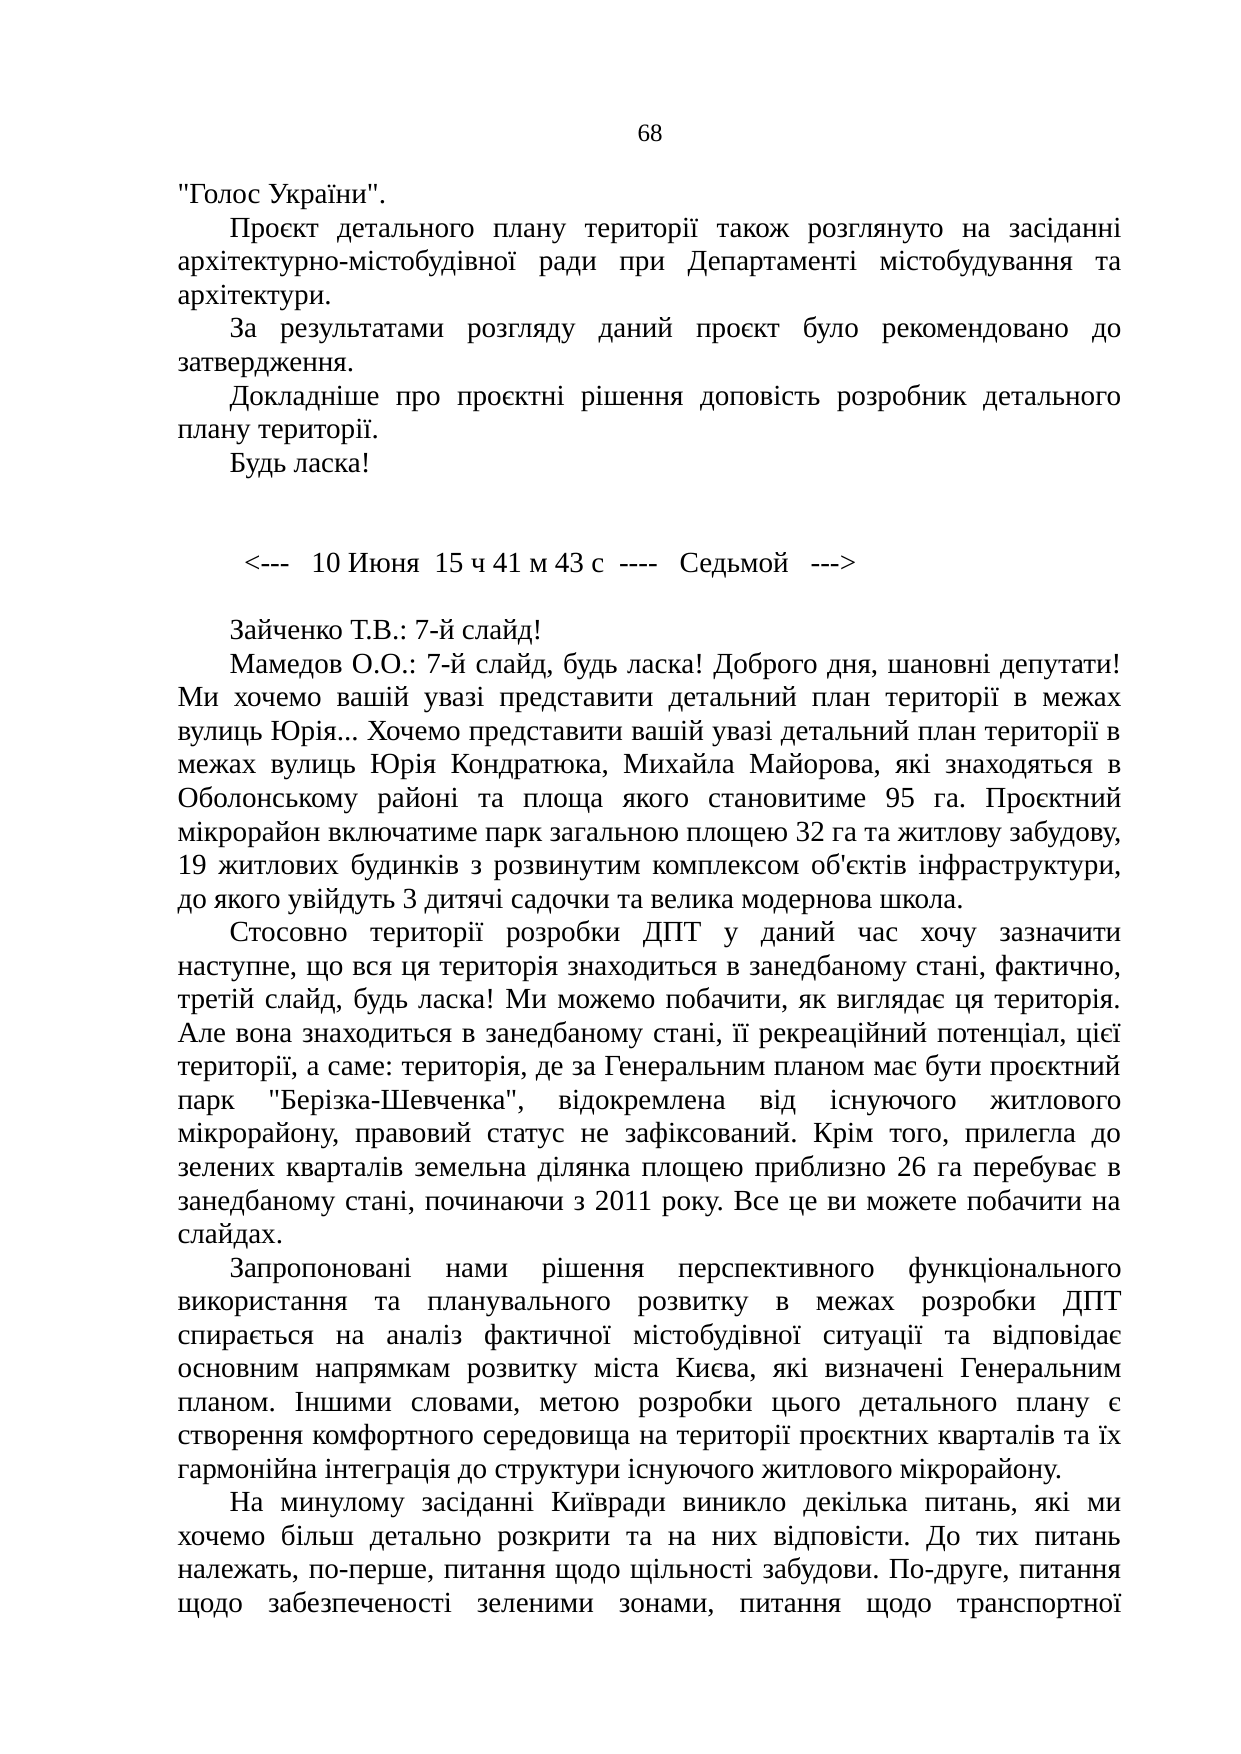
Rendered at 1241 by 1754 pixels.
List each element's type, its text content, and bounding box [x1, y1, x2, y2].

text Докладніше про проєктні рішення доповість розробник детального плану території. [177, 378, 1122, 445]
text Зайченко Т.В.: 7-й слайд! [177, 612, 1122, 646]
text Запропоновані нами рішення перспективного функціонального використання та планувального розвитку в межах розробки ДПТ спирається на аналіз фактичної містобудівної ситуації та відповідає основним напрямкам розвитку міста Києва, які визначені Генеральним планом. Іншими словами, метою розробки цього детального плану є створення комфортного середовища на території проєктних кварталів та їх гармонійна інтеграція до структури існуючого житлового мікрорайону. [177, 1250, 1122, 1484]
text "Голос України". [177, 176, 1122, 210]
text Будь ласка! [177, 445, 1122, 478]
text За результатами розгляду даний проєкт було рекомендовано до затвердження. [177, 311, 1122, 378]
text На минулому засіданні Київради виникло декілька питань, які ми хочемо більш детально розкрити та на них відповісти. До тих питань належать, по-перше, питання щодо щільності забудови. По-друге, питання щодо забезпеченості зеленими зонами, питання щодо транспортної [177, 1484, 1122, 1619]
text Стосовно території розробки ДПТ у даний час хочу зазначити наступне, що вся ця територія знаходиться в занедбаному стані, фактично, третій слайд, будь ласка! Ми можемо побачити, як виглядає ця територія. Але вона знаходиться в занедбаному стані, її рекреаційний потенціал, цієї території, а саме: територія, де за Генеральним планом має бути проєктний парк "Берізка-Шевченка", відокремлена від існуючого житлового мікрорайону, правовий статус не зафіксований. Крім того, прилегла до зелених кварталів земельна ділянка площею приблизно 26 га перебуває в занедбаному стані, починаючи з 2011 року. Все це ви можете побачити на слайдах. [177, 914, 1122, 1250]
text Мамедов О.О.: 7-й слайд, будь ласка! Доброго дня, шановні депутати! Ми хочемо вашій увазі представити детальний план території в межах вулиць Юрія... Хочемо представити вашій увазі детальний план території в межах вулиць Юрія Кондратюка, Михайла Майорова, які знаходяться в Оболонському районі та площа якого становитиме 95 га. Проєктний мікрорайон включатиме парк загальною площею 32 га та житлову забудову, 19 житлових будинків з розвинутим комплексом об'єктів інфраструктури, до якого увійдуть 3 дитячі садочки та велика модернова школа. [177, 646, 1122, 914]
text Проєкт детального плану території також розглянуто на засіданні архітектурно-містобудівної ради при Департаменті містобудування та архітектури. [177, 210, 1122, 311]
text <--- 10 Июня 15 ч 41 м 43 с ---- Седьмой ---> [177, 545, 1122, 579]
